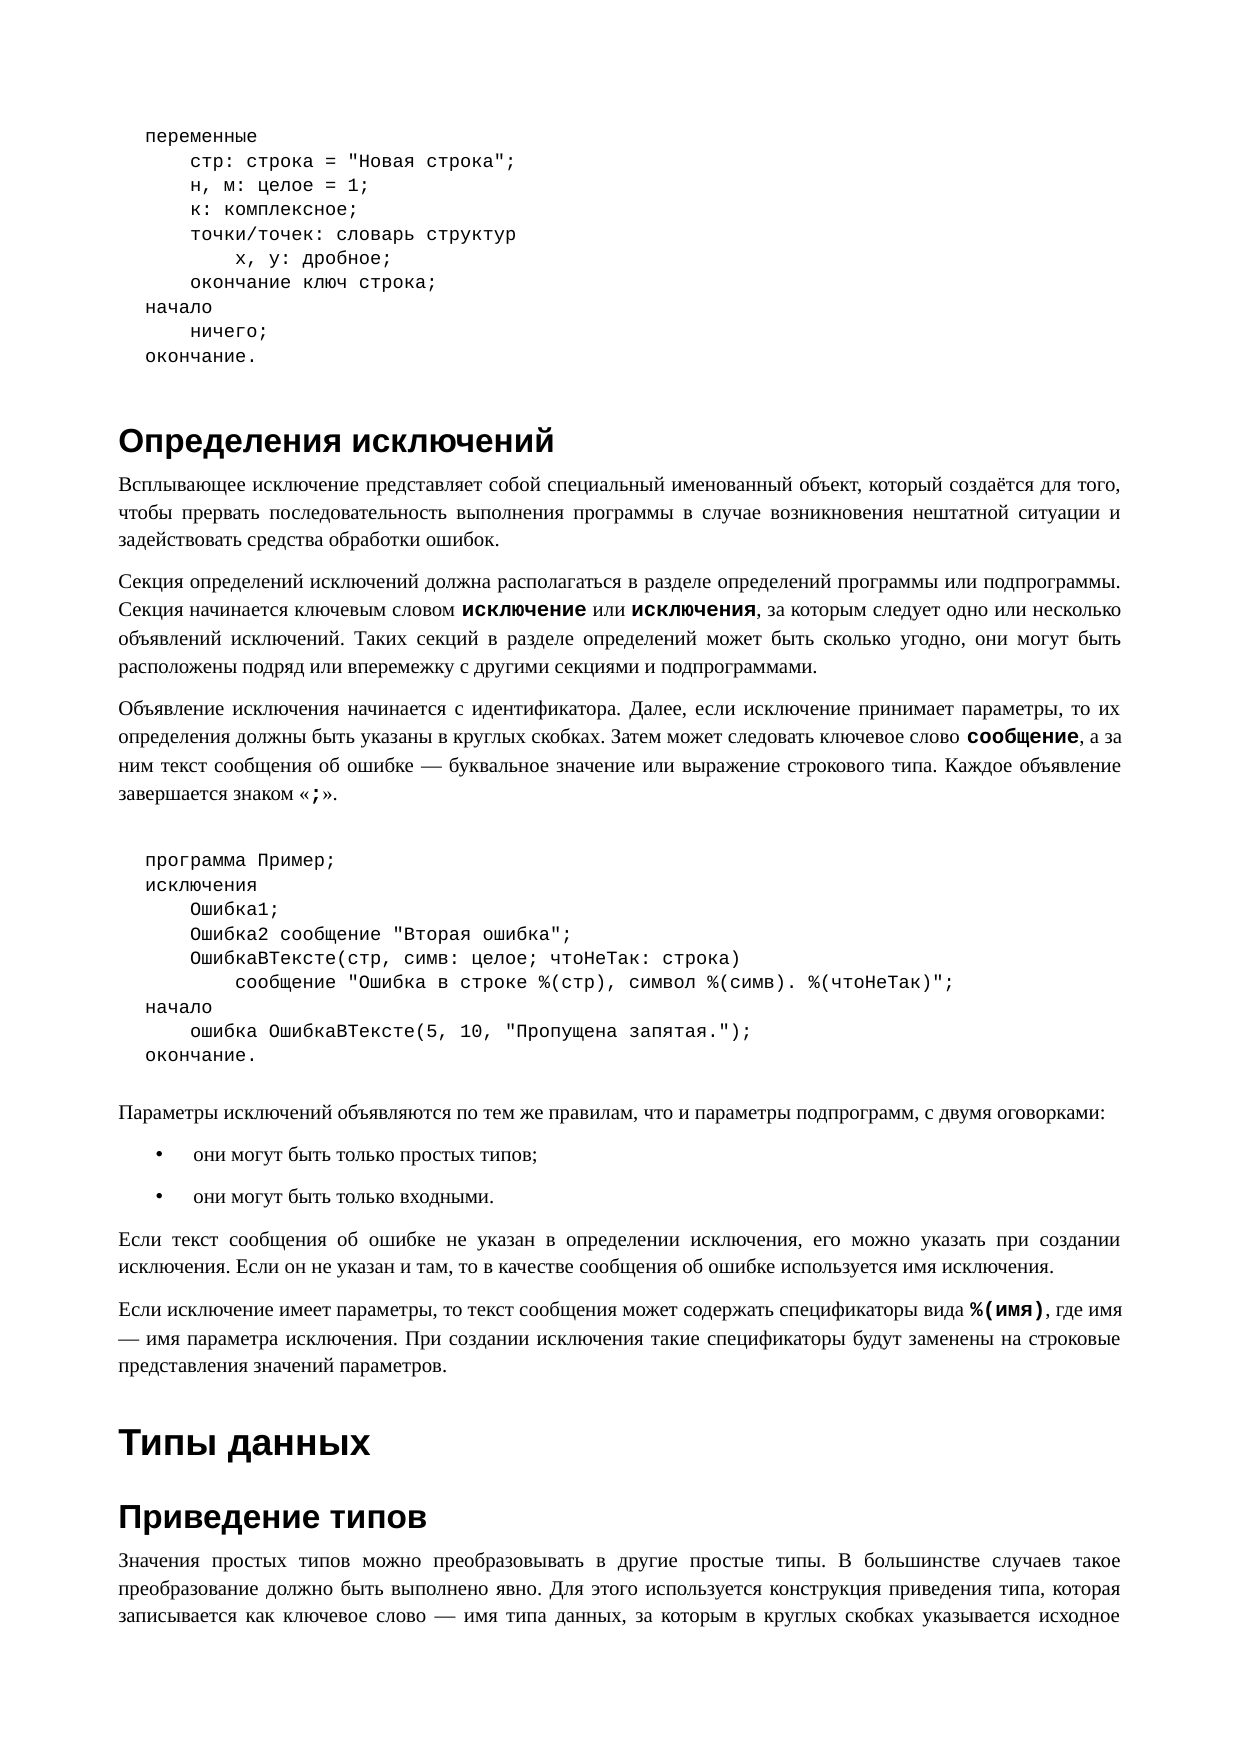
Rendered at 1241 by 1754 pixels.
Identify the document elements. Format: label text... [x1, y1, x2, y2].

text Если исключение имеет параметры, то текст сообщения может содержать спецификаторы вида %(имя), где имя — имя параметра исключения. При создании исключения такие спецификаторы будут заменены на строковые представления значений параметров. [118, 1296, 1122, 1377]
text Всплывающее исключение представляет собой специальный именованный объект, который создаётся для того, чтобы прервать последовательность выполнения программы в случае возникновения нештатной ситуации и задействовать средства обработки ошибок. [118, 472, 1122, 551]
subtitle Определения исключений [118, 421, 1122, 459]
text Значения простых типов можно преобразовывать в другие простые типы. В большинстве случаев такое преобразование должно быть выполнено явно. Для этого используется конструкция приведения типа, которая записывается как ключевое слово — имя типа данных, за которым в круглых скобках указывается исходное [118, 1548, 1122, 1627]
text Секция определений исключений должна располагаться в разделе определений программы или подпрограммы. Секция начинается ключевым словом исключение или исключения, за которым следует одно или несколько объявлений исключений. Таких секций в разделе определений может быть сколько угодно, они могут быть расположены подряд или вперемежку с другими секциями и подпрограммами. [118, 569, 1122, 678]
text Объявление исключения начинается с идентификатора. Далее, если исключение принимает параметры, то их определения должны быть указаны в круглых скобках. Затем может следовать ключевое слово сообщение, а за ним текст сообщения об ошибке — буквальное значение или выражение строкового типа. Каждое объявление завершается знаком «;». [118, 696, 1122, 806]
text ОшибкаВТексте(стр, симв: целое; чтоНеТак: строка) сообщение "Ошибка в строке %(стр), символ %(симв). %(чтоНеТак)"; начало ошибка ОшибкаВТексте(5, 10, "Пропущена запятая."); окончание. [136, 940, 1104, 1076]
subtitle Типы данных [118, 1421, 1122, 1464]
text программа Пример; исключения Ошибка1; Ошибка2 сообщение "Вторая ошибка"; [136, 842, 1104, 940]
text Параметры исключений объявляются по тем же правилам, что и параметры подпрограмм, с двумя оговорками: [118, 1100, 1122, 1124]
text Если текст сообщения об ошибке не указан в определении исключения, его можно указать при создании исключения. Если он не указан и там, то в качестве сообщения об ошибке используется имя исключения. [118, 1227, 1122, 1278]
list они могут быть только входными. [156, 1184, 1122, 1208]
list они могут быть только простых типов; [156, 1142, 1122, 1166]
subtitle Приведение типов [118, 1497, 1122, 1535]
text переменные стр: строка = "Новая строка"; н, м: целое = 1; к: комплексное; точки/точек: словарь структур х, у: дробное; окончание ключ строка; начало ничего; окончание. [136, 118, 1104, 376]
